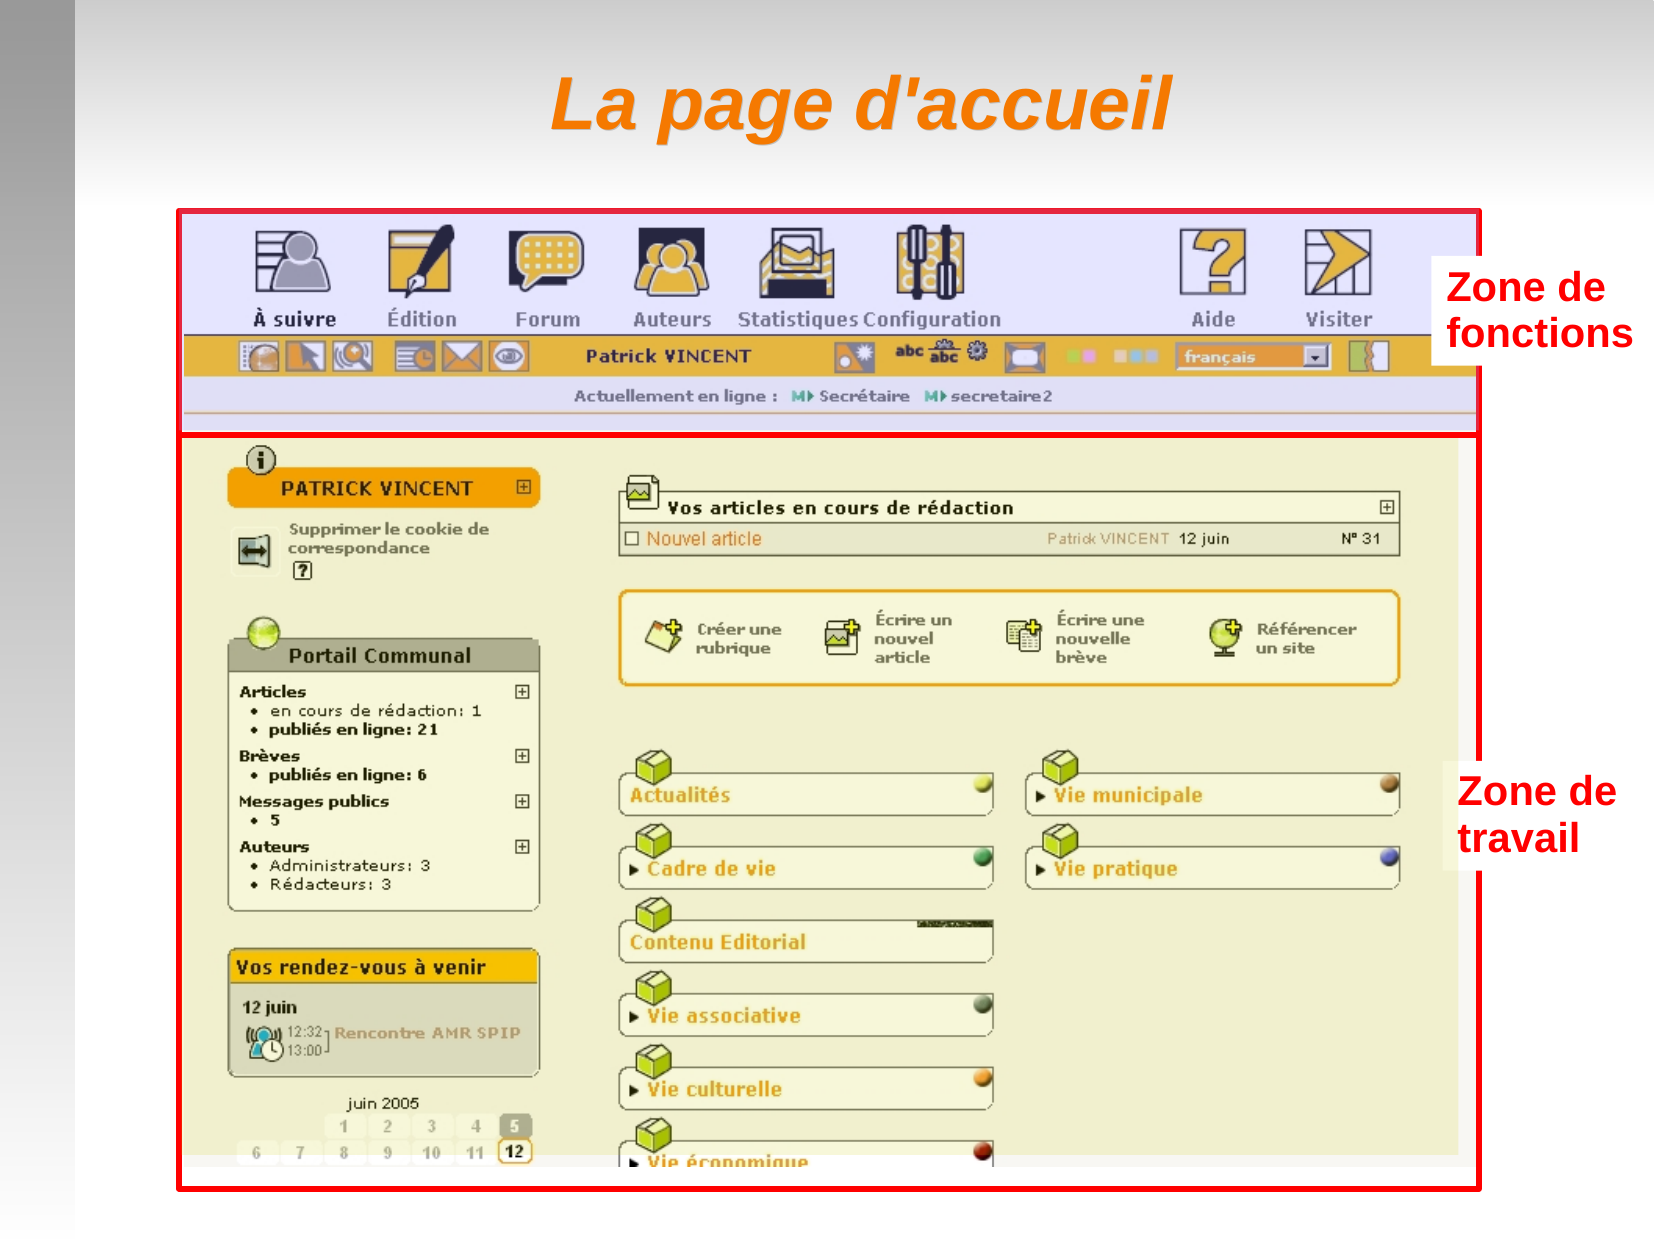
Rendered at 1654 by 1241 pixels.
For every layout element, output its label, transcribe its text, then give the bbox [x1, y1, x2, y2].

text_box [178, 208, 1479, 431]
text_box Zone de travail [1459, 760, 1644, 871]
text_box Zone de fonctions [1431, 255, 1650, 366]
picture [184, 871, 1476, 1167]
text_box [181, 438, 1459, 1155]
picture [1459, 438, 1476, 760]
title La page d'accueil [155, 0, 1568, 208]
